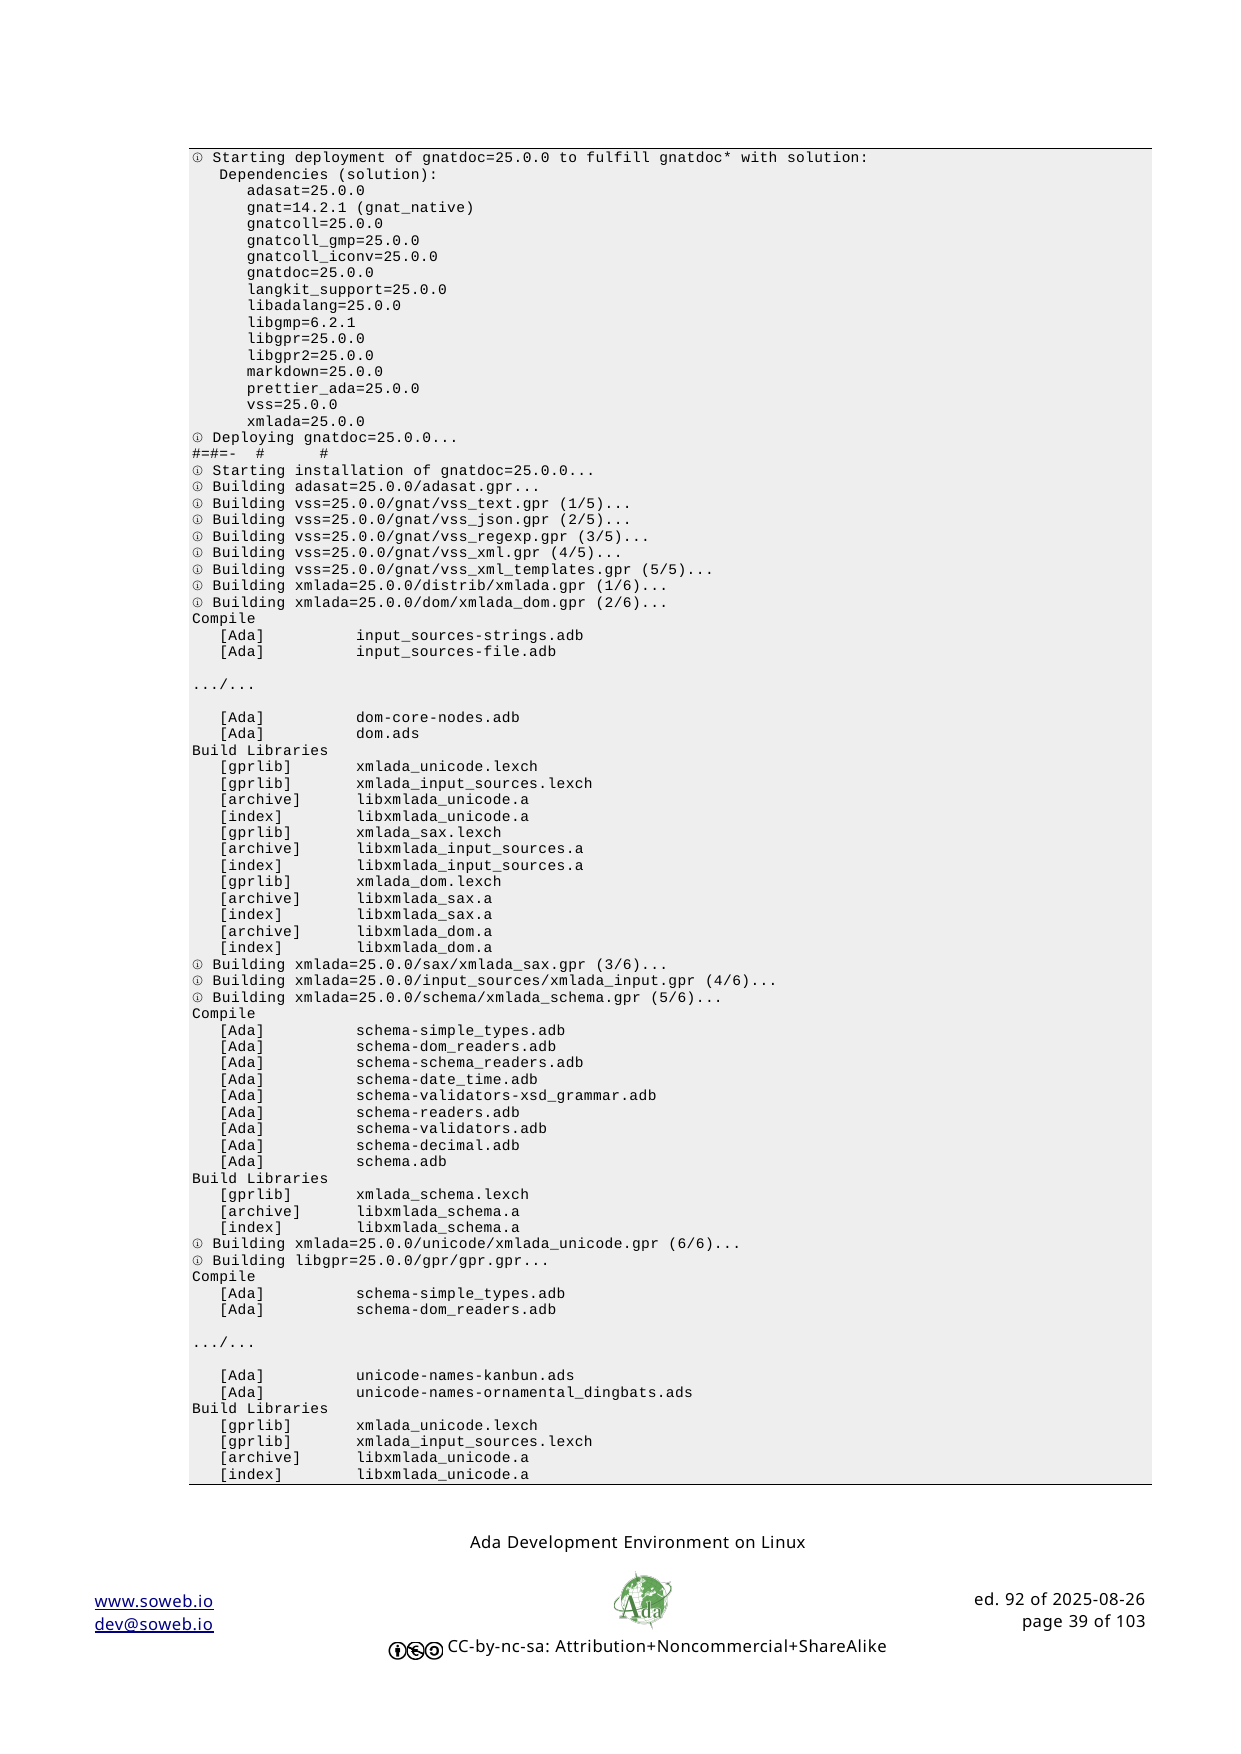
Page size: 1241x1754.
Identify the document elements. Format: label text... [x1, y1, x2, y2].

list ⓘ Building xmlada=25.0.0/input_sources/xmlada_input.gpr (4/6)... [189, 971, 1152, 987]
list [Ada] dom-core-nodes.adb [189, 707, 1152, 724]
list .../... [189, 658, 1152, 707]
list gnatcoll=25.0.0 [189, 213, 1152, 230]
list gnatcoll_gmp=25.0.0 [189, 230, 1152, 246]
list [Ada] schema-simple_types.adb [189, 1283, 1152, 1300]
list ⓘ Building vss=25.0.0/gnat/vss_xml.gpr (4/5)... [189, 543, 1152, 559]
list [archive] libxmlada_unicode.a [189, 1448, 1152, 1464]
list xmlada=25.0.0 [189, 411, 1152, 427]
list [Ada] schema-validators.adb [189, 1119, 1152, 1135]
list ⓘ Building xmlada=25.0.0/distrib/xmlada.gpr (1/6)... [189, 576, 1152, 592]
list #=#=- # # [189, 444, 1152, 460]
list [Ada] schema-readers.adb [189, 1102, 1152, 1119]
list [Ada] schema-schema_readers.adb [189, 1053, 1152, 1069]
list [gprlib] xmlada_unicode.lexch [189, 1415, 1152, 1431]
list ⓘ Building adasat=25.0.0/adasat.gpr... [189, 477, 1152, 493]
list [Ada] schema.adb [189, 1152, 1152, 1168]
list ⓘ Building vss=25.0.0/gnat/vss_regexp.gpr (3/5)... [189, 526, 1152, 543]
list [gprlib] xmlada_dom.lexch [189, 872, 1152, 888]
list [Ada] schema-date_time.adb [189, 1069, 1152, 1086]
list Compile [189, 608, 1152, 625]
list prettier_ada=25.0.0 [189, 378, 1152, 394]
list [Ada] schema-dom_readers.adb [189, 1036, 1152, 1053]
list [gprlib] xmlada_sax.lexch [189, 822, 1152, 839]
list [Ada] unicode-names-ornamental_dingbats.ads [189, 1382, 1152, 1398]
list ⓘ Building vss=25.0.0/gnat/vss_json.gpr (2/5)... [189, 510, 1152, 526]
list markdown=25.0.0 [189, 362, 1152, 378]
list ⓘ Deploying gnatdoc=25.0.0... [189, 427, 1152, 444]
list gnat=14.2.1 (gnat_native) [189, 197, 1152, 213]
list libgpr=25.0.0 [189, 329, 1152, 345]
list gnatdoc=25.0.0 [189, 263, 1152, 279]
list [Ada] unicode-names-kanbun.ads [189, 1366, 1152, 1382]
list [archive] libxmlada_dom.a [189, 921, 1152, 938]
list ⓘ Starting installation of gnatdoc=25.0.0... [189, 460, 1152, 477]
list Build Libraries [189, 1398, 1152, 1415]
list [Ada] dom.ads [189, 724, 1152, 740]
list ⓘ Building xmlada=25.0.0/dom/xmlada_dom.gpr (2/6)... [189, 592, 1152, 608]
list [index] libxmlada_unicode.a [189, 806, 1152, 822]
list [archive] libxmlada_unicode.a [189, 789, 1152, 806]
list [archive] libxmlada_input_sources.a [189, 839, 1152, 855]
list ⓘ Building xmlada=25.0.0/schema/xmlada_schema.gpr (5/6)... [189, 987, 1152, 1003]
list [index] libxmlada_dom.a [189, 938, 1152, 954]
list ⓘ Building xmlada=25.0.0/unicode/xmlada_unicode.gpr (6/6)... [189, 1234, 1152, 1250]
list gnatcoll_iconv=25.0.0 [189, 246, 1152, 263]
list .../... [189, 1316, 1152, 1366]
list ⓘ Building libgpr=25.0.0/gpr/gpr.gpr... [189, 1250, 1152, 1267]
list Build Libraries [189, 740, 1152, 757]
list [gprlib] xmlada_input_sources.lexch [189, 773, 1152, 789]
list [index] libxmlada_sax.a [189, 905, 1152, 921]
list Compile [189, 1267, 1152, 1283]
list [Ada] schema-validators-xsd_grammar.adb [189, 1086, 1152, 1102]
list [index] libxmlada_input_sources.a [189, 855, 1152, 872]
list Build Libraries [189, 1168, 1152, 1184]
list [gprlib] xmlada_schema.lexch [189, 1184, 1152, 1201]
picture [613, 1571, 672, 1630]
list ⓘ Building xmlada=25.0.0/sax/xmlada_sax.gpr (3/6)... [189, 954, 1152, 971]
list [Ada] schema-simple_types.adb [189, 1020, 1152, 1036]
list [archive] libxmlada_schema.a [189, 1201, 1152, 1217]
list vss=25.0.0 [189, 394, 1152, 411]
list [index] libxmlada_unicode.a [189, 1464, 1152, 1484]
list [Ada] input_sources-strings.adb [189, 625, 1152, 641]
list adasat=25.0.0 [189, 181, 1152, 197]
list [Ada] input_sources-file.adb [189, 641, 1152, 658]
list [Ada] schema-dom_readers.adb [189, 1300, 1152, 1316]
list Dependencies (solution): [189, 164, 1152, 181]
list libgpr2=25.0.0 [189, 345, 1152, 362]
list [gprlib] xmlada_input_sources.lexch [189, 1431, 1152, 1448]
picture [388, 1642, 443, 1660]
list [archive] libxmlada_sax.a [189, 888, 1152, 905]
list ⓘ Starting deployment of gnatdoc=25.0.0 to fulfill gnatdoc* with solution: [189, 149, 1152, 164]
list [index] libxmlada_schema.a [189, 1217, 1152, 1234]
list ⓘ Building vss=25.0.0/gnat/vss_xml_templates.gpr (5/5)... [189, 559, 1152, 576]
list langkit_support=25.0.0 [189, 279, 1152, 296]
list [Ada] schema-decimal.adb [189, 1135, 1152, 1152]
list [gprlib] xmlada_unicode.lexch [189, 757, 1152, 773]
list Compile [189, 1003, 1152, 1020]
list ⓘ Building vss=25.0.0/gnat/vss_text.gpr (1/5)... [189, 493, 1152, 510]
list libgmp=6.2.1 [189, 312, 1152, 329]
list libadalang=25.0.0 [189, 296, 1152, 312]
